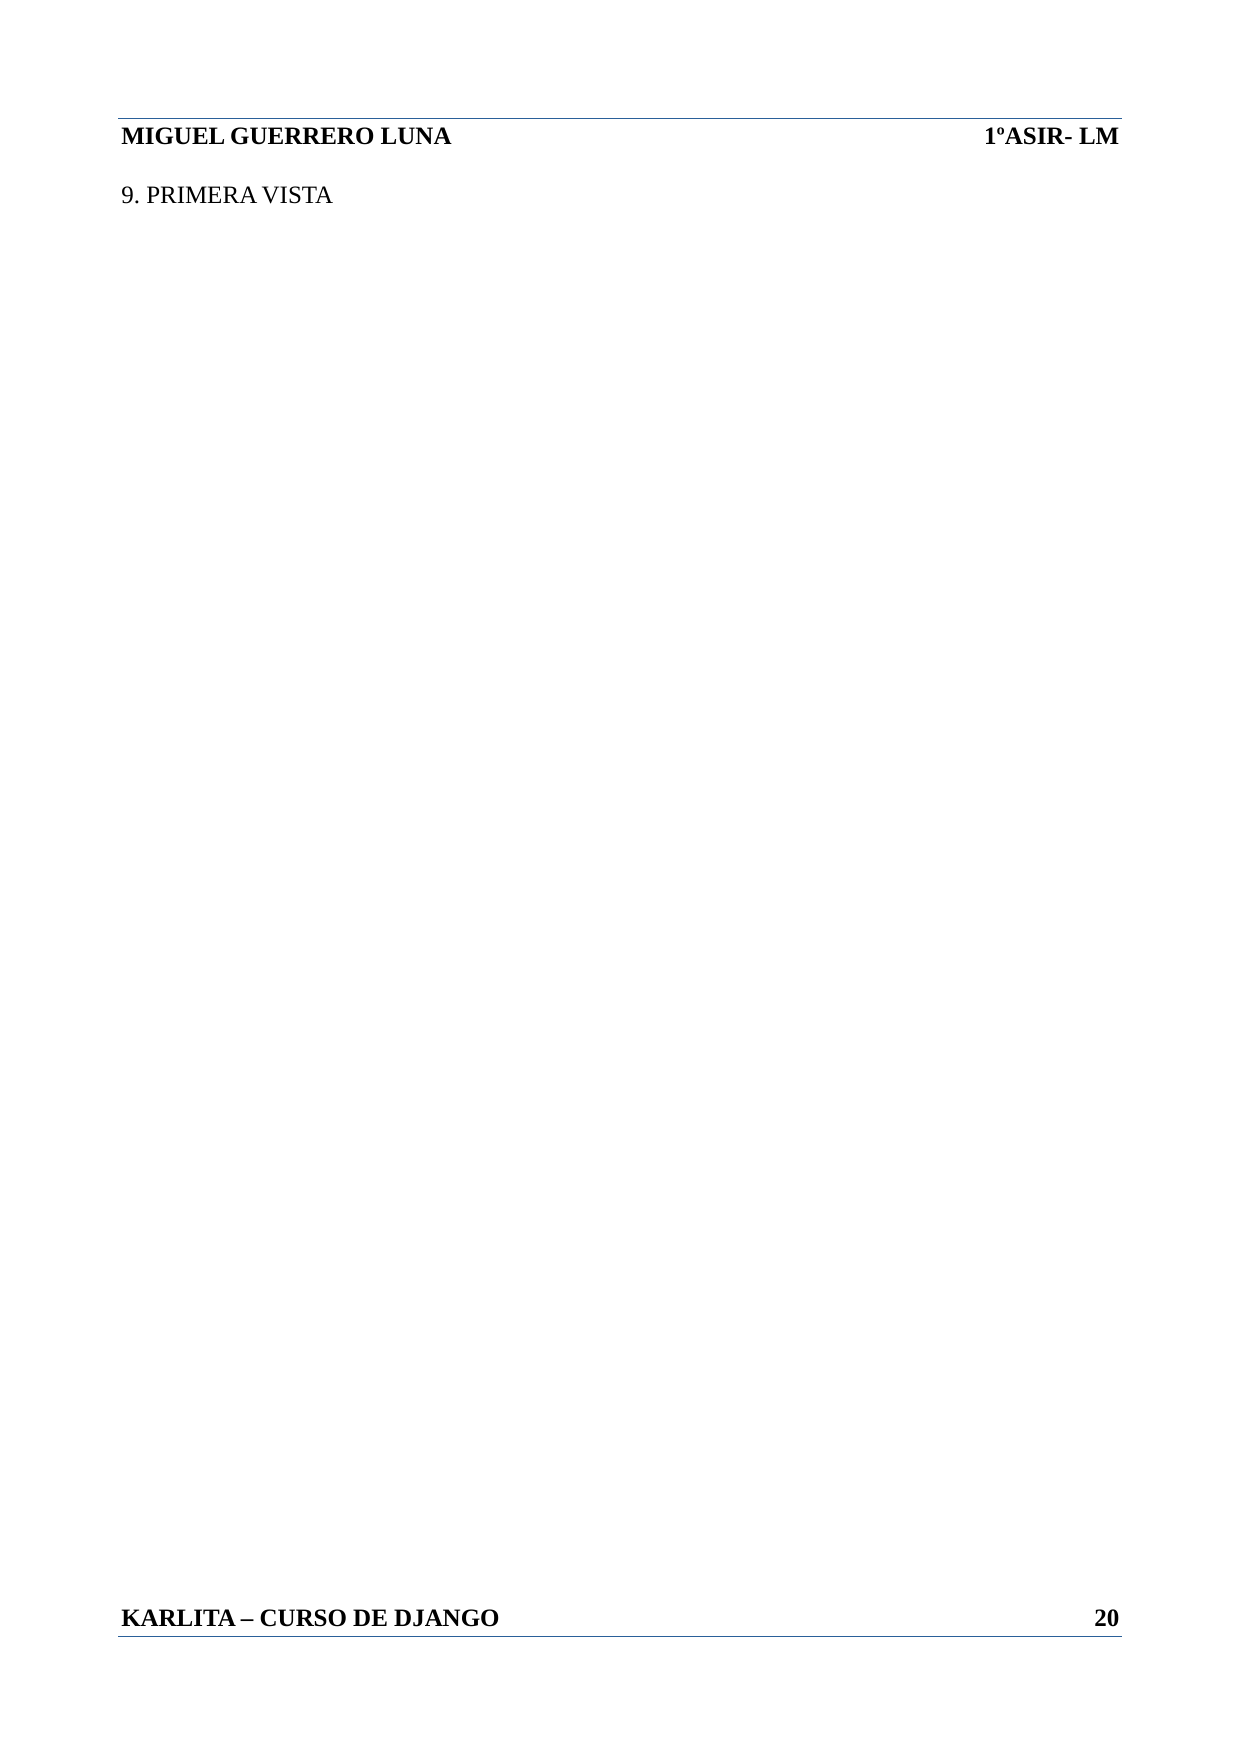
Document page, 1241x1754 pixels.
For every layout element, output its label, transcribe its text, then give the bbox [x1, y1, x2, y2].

text 9. PRIMERA VISTA [121, 180, 1119, 209]
